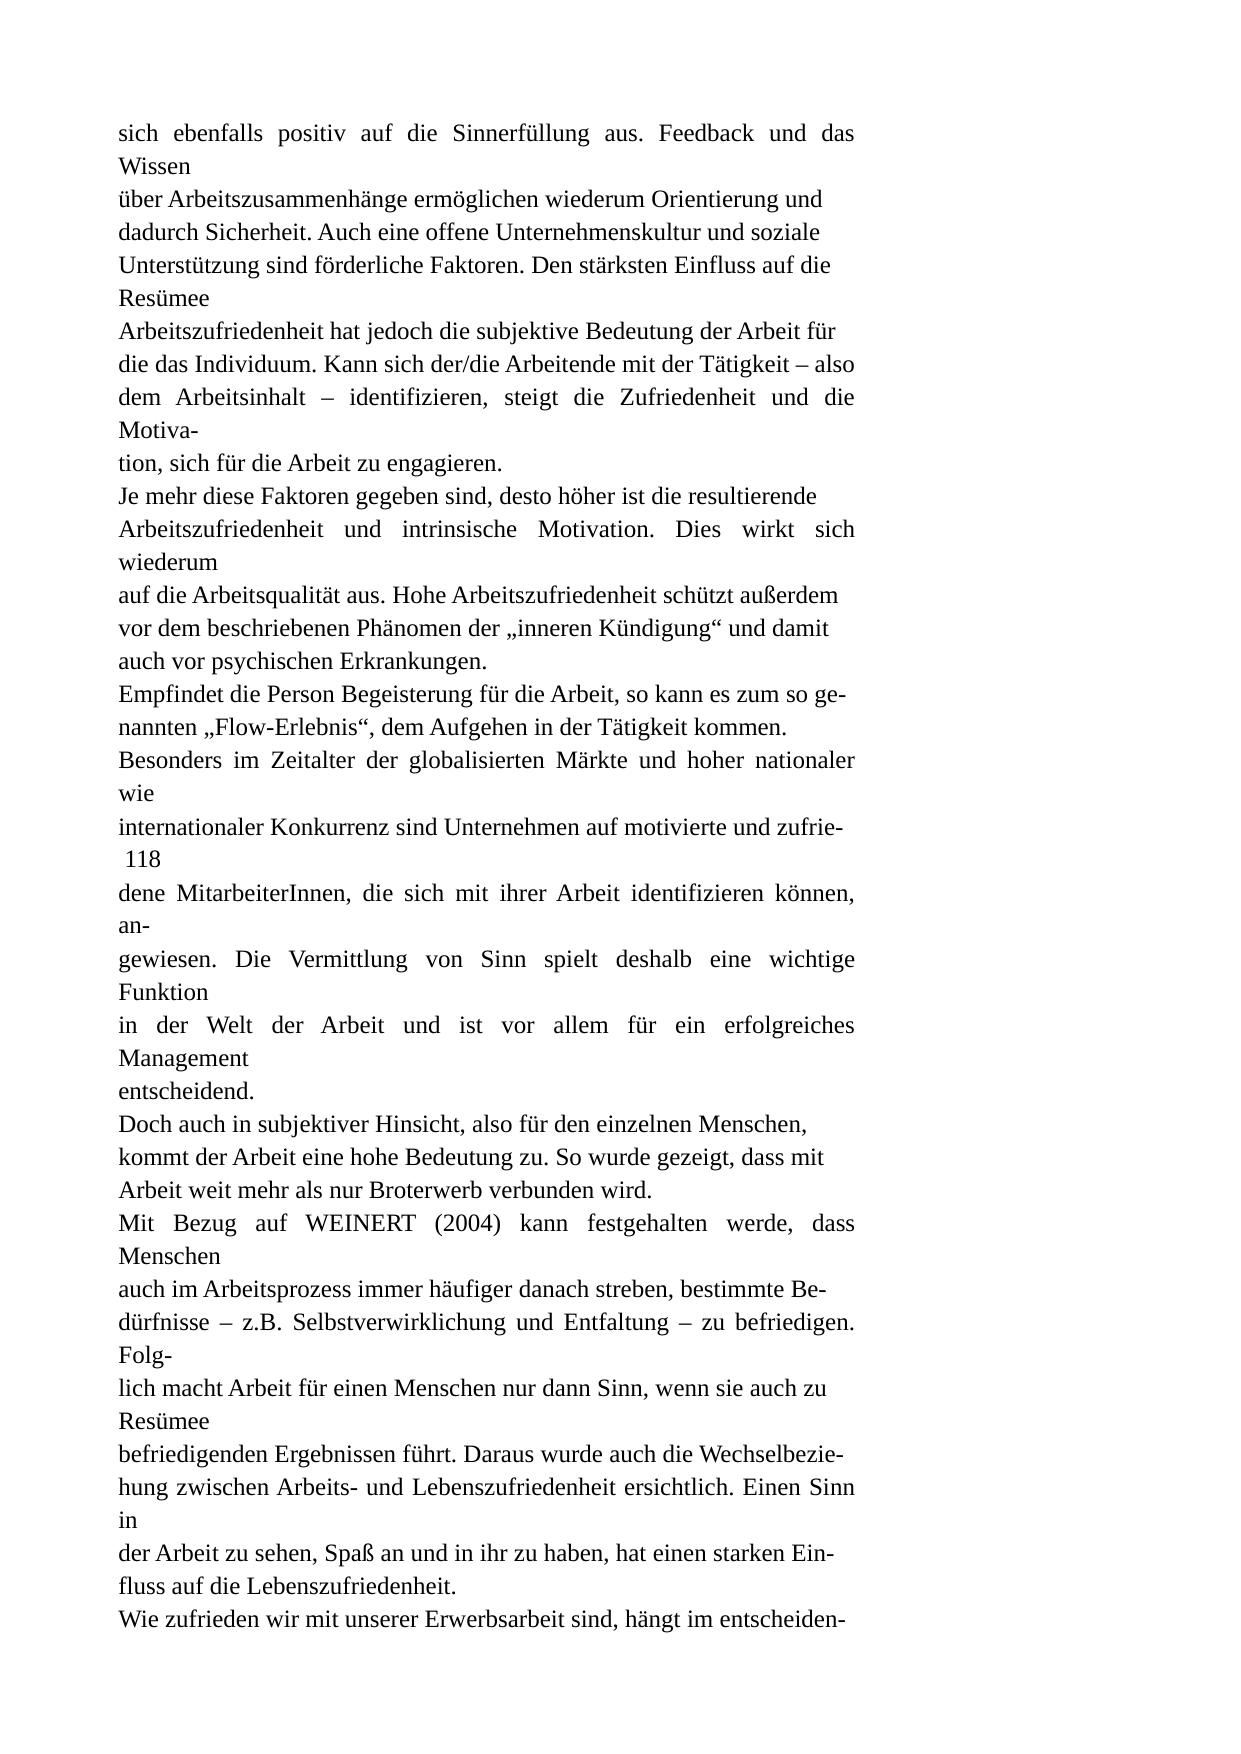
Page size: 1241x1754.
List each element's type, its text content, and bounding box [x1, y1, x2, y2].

text Wie zufrieden wir mit unserer Erwerbsarbeit sind, hängt im entscheiden- [118, 1604, 856, 1633]
text nannten „Flow-Erlebnis“, dem Aufgehen in der Tätigkeit kommen. [118, 712, 856, 741]
text auf die Arbeitsqualität aus. Hohe Arbeitszufriedenheit schützt außerdem [118, 580, 856, 609]
text lich macht Arbeit für einen Menschen nur dann Sinn, wenn sie auch zu [118, 1373, 856, 1402]
text entscheidend. [118, 1076, 856, 1104]
text Arbeit weit mehr als nur Broterwerb verbunden wird. [118, 1175, 856, 1203]
text Resümee [118, 1406, 856, 1435]
text befriedigenden Ergebnissen führt. Daraus wurde auch die Wechselbezie- [118, 1439, 856, 1468]
text die das Individuum. Kann sich der/die Arbeitende mit der Tätigkeit – also [118, 349, 856, 378]
text Arbeitszufriedenheit hat jedoch die subjektive Bedeutung der Arbeit für [118, 316, 856, 345]
text hung zwischen Arbeits- und Lebenszufriedenheit ersichtlich. Einen Sinn in [118, 1472, 856, 1534]
text dürfnisse – z.B. Selbstverwirklichung und Entfaltung – zu befriedigen. Folg- [118, 1307, 856, 1369]
text Empfindet die Person Begeisterung für die Arbeit, so kann es zum so ge- [118, 679, 856, 708]
text auch im Arbeitsprozess immer häufiger danach streben, bestimmte Be- [118, 1274, 856, 1303]
text Doch auch in subjektiver Hinsicht, also für den einzelnen Menschen, [118, 1109, 856, 1137]
text Mit Bezug auf WEINERT (2004) kann festgehalten werde, dass Menschen [118, 1208, 856, 1269]
text gewiesen. Die Vermittlung von Sinn spielt deshalb eine wichtige Funktion [118, 944, 856, 1005]
text Arbeitszufriedenheit und intrinsische Motivation. Dies wirkt sich wiederum [118, 514, 856, 576]
text vor dem beschriebenen Phänomen der „inneren Kündigung“ und damit [118, 613, 856, 642]
text dene MitarbeiterInnen, die sich mit ihrer Arbeit identifizieren können, an- [118, 878, 856, 939]
text auch vor psychischen Erkrankungen. [118, 646, 856, 675]
text sich ebenfalls positiv auf die Sinnerfüllung aus. Feedback und das Wissen [118, 118, 856, 180]
text dadurch Sicherheit. Auch eine offene Unternehmenskultur und soziale [118, 217, 856, 246]
text internationaler Konkurrenz sind Unternehmen auf motivierte und zufrie- [118, 812, 856, 840]
text 118 [118, 844, 856, 873]
text tion, sich für die Arbeit zu engagieren. [118, 448, 856, 477]
text Unterstützung sind förderliche Faktoren. Den stärksten Einfluss auf die [118, 250, 856, 279]
text in der Welt der Arbeit und ist vor allem für ein erfolgreiches Management [118, 1010, 856, 1071]
text kommt der Arbeit eine hohe Bedeutung zu. So wurde gezeigt, dass mit [118, 1142, 856, 1171]
text fluss auf die Lebenszufriedenheit. [118, 1571, 856, 1600]
text Je mehr diese Faktoren gegeben sind, desto höher ist die resultierende [118, 481, 856, 510]
text Besonders im Zeitalter der globalisierten Märkte und hoher nationaler wie [118, 746, 856, 807]
text dem Arbeitsinhalt – identifizieren, steigt die Zufriedenheit und die Motiva- [118, 382, 856, 444]
text der Arbeit zu sehen, Spaß an und in ihr zu haben, hat einen starken Ein- [118, 1538, 856, 1567]
text über Arbeitszusammenhänge ermöglichen wiederum Orientierung und [118, 184, 856, 213]
text Resümee [118, 283, 856, 312]
